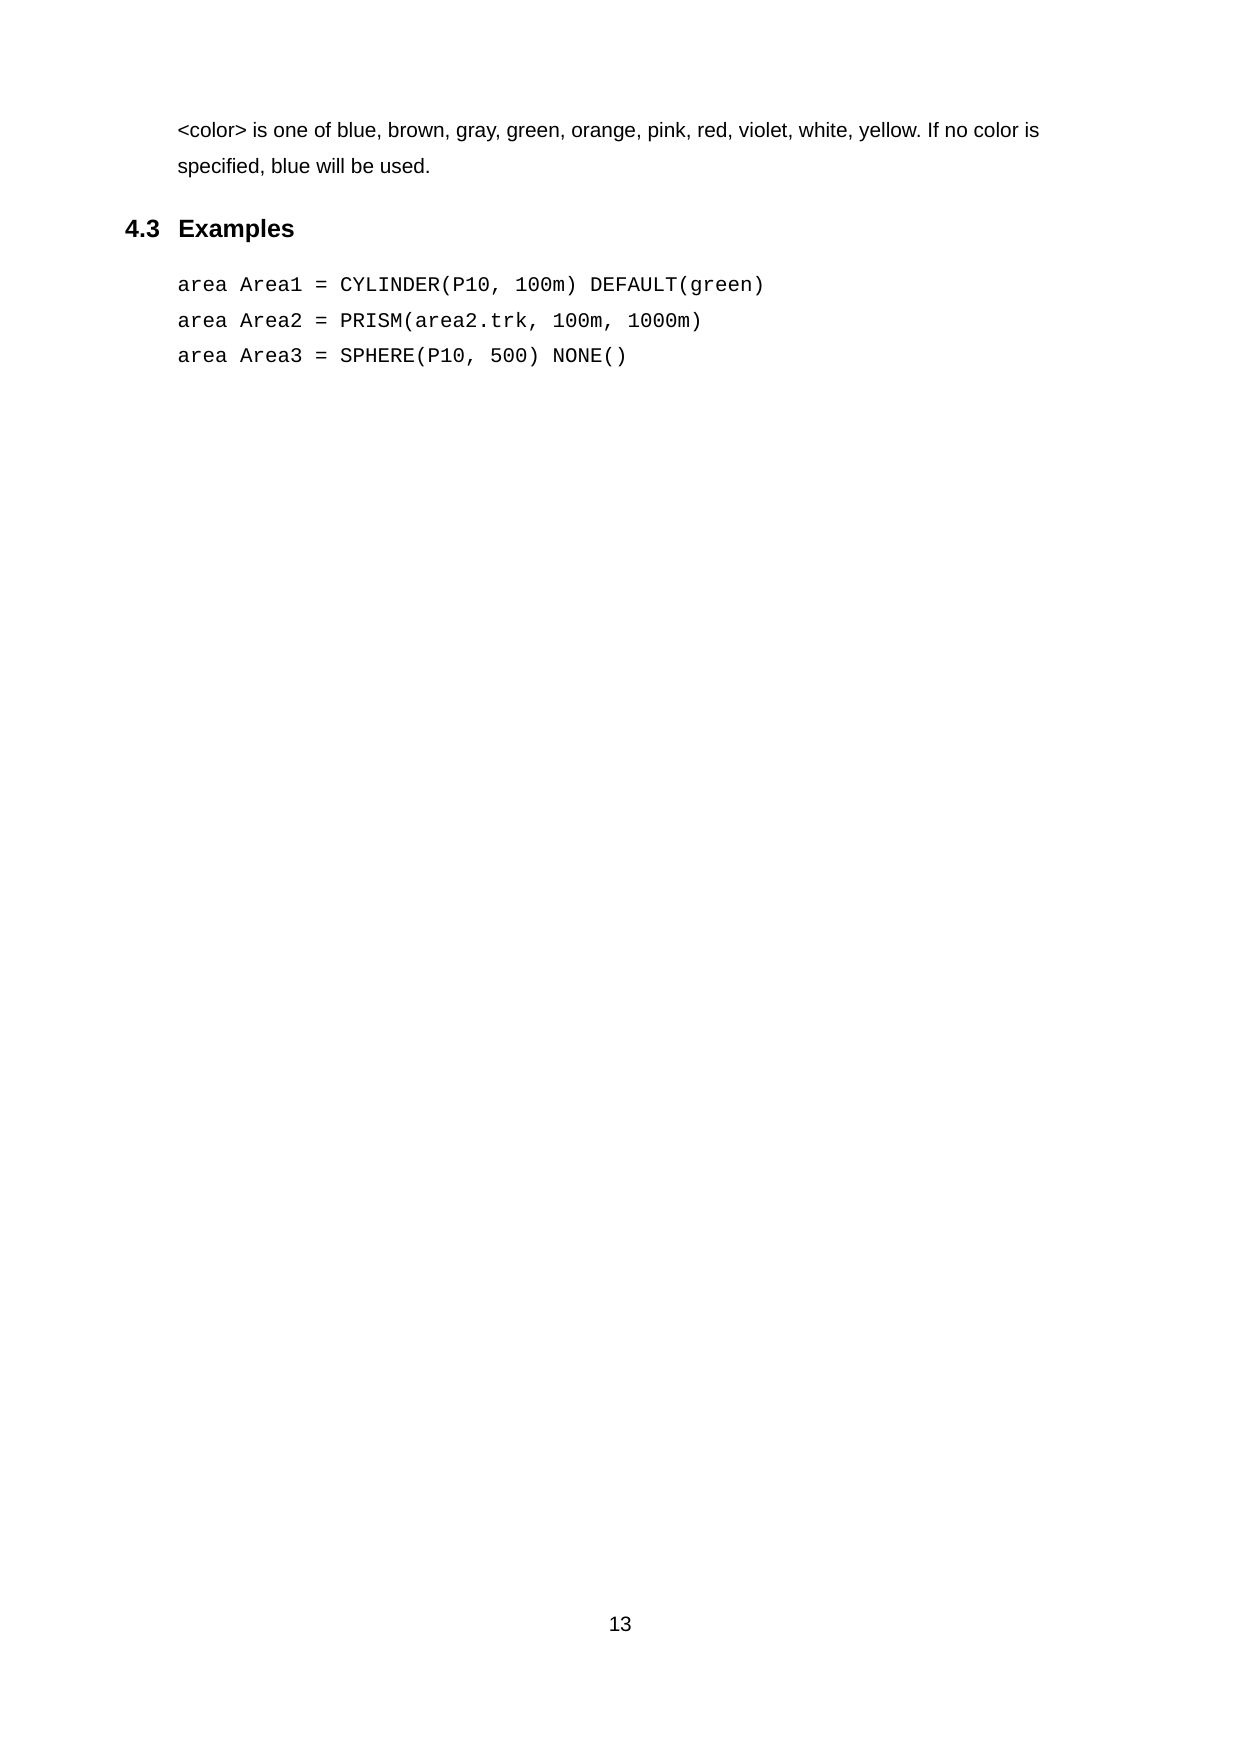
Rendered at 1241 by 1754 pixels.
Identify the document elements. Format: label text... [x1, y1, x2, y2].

text area Area1 = CYLINDER(P10, 100m) DEFAULT(green) area Area2 = PRISM(area2.trk, 100m, 1000m) area Area3 = SPHERE(P10, 500) NONE() [177, 274, 1063, 369]
list <color> is one of blue, brown, gray, green, orange, pink, red, violet, white, yellow. If no color is specified, blue will be used. [177, 118, 1122, 178]
subtitle Examples [118, 214, 1122, 242]
